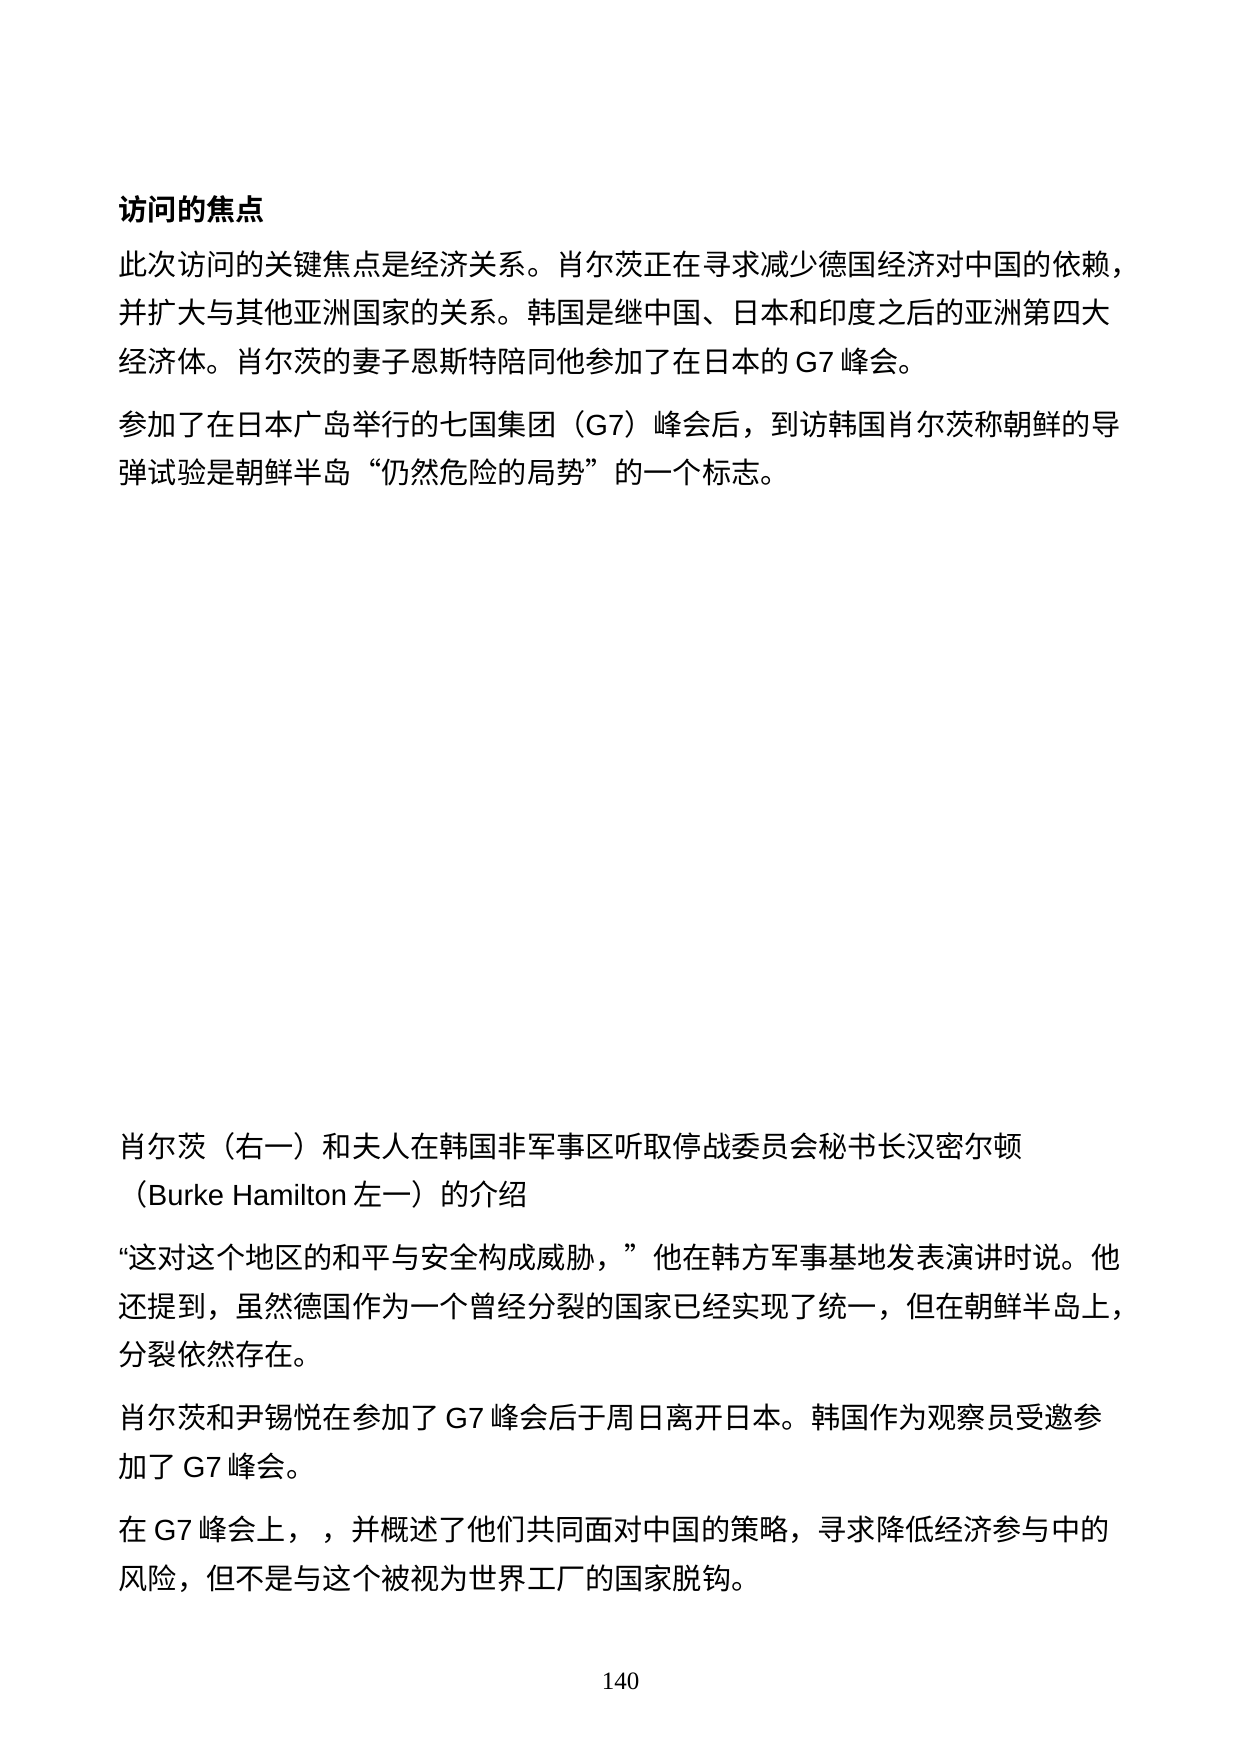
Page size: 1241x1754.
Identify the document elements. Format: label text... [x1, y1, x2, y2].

text 在G7峰会上， ，并概述了他们共同面对中国的策略，寻求降低经济参与中的风险，但不是与这个被视为世界工厂的国家脱钩。 [118, 1507, 1122, 1597]
text 参加了在日本广岛举行的七国集团（G7）峰会后，到访韩国肖尔茨称朝鲜的导弹试验是朝鲜半岛“仍然危险的局势”的一个标志。 [118, 401, 1122, 492]
text “这对这个地区的和平与安全构成威胁，”他在韩方军事基地发表演讲时说。他还提到，虽然德国作为一个曾经分裂的国家已经实现了统一，但在朝鲜半岛上，分裂依然存在。 [118, 1235, 1122, 1374]
text 肖尔茨（右一）和夫人在韩国非军事区听取停战委员会秘书长汉密尔顿（Burke Hamilton左一）的介绍 [118, 1123, 1122, 1214]
subtitle 访问的焦点 [118, 186, 1122, 228]
text 此次访问的关键焦点是经济关系。肖尔茨正在寻求减少德国经济对中国的依赖，并扩大与其他亚洲国家的关系。韩国是继中国、日本和印度之后的亚洲第四大经济体。肖尔茨的妻子恩斯特陪同他参加了在日本的G7峰会。 [118, 241, 1122, 380]
text 肖尔茨和尹锡悦在参加了G7峰会后于周日离开日本。韩国作为观察员受邀参加了G7峰会。 [118, 1395, 1122, 1486]
